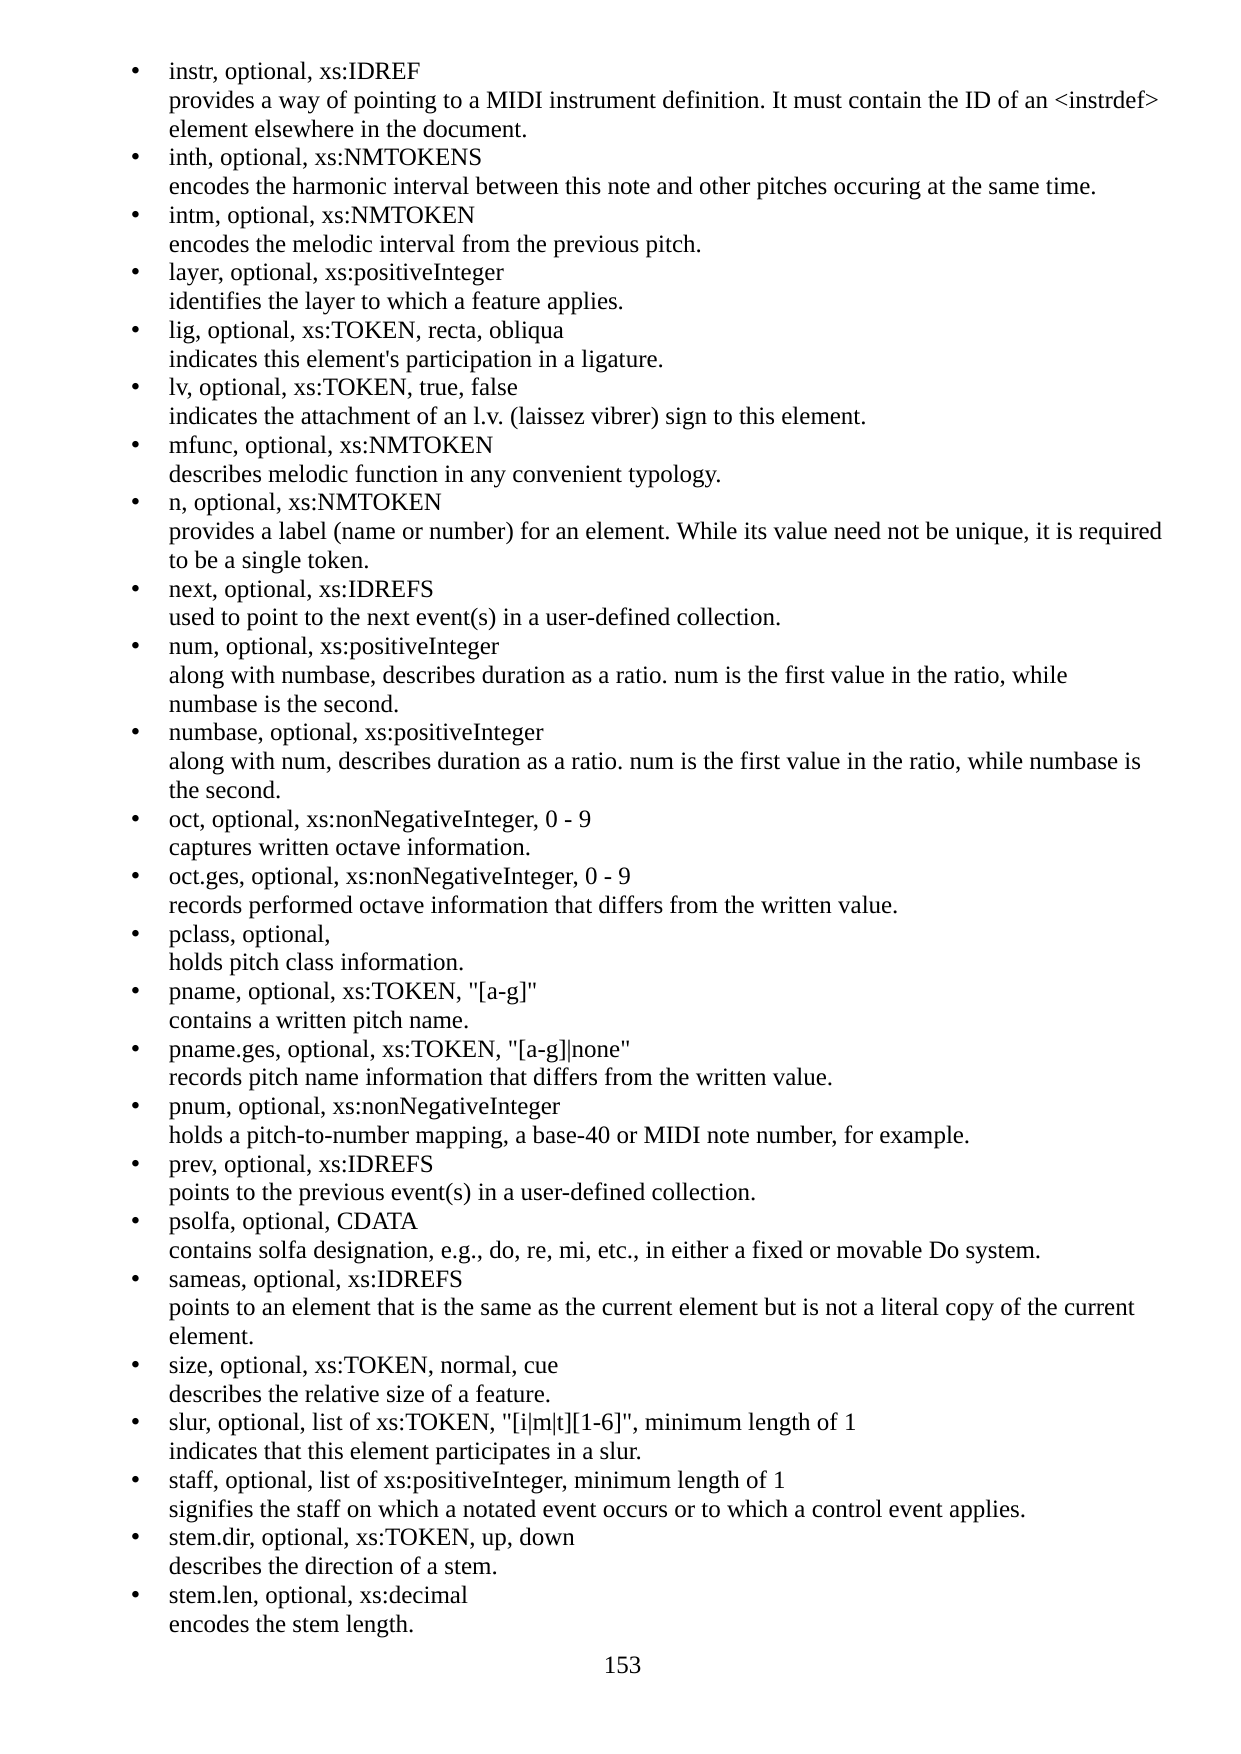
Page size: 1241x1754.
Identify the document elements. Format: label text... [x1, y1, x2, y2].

list pnum, optional, xs:nonNegativeInteger holds a pitch-to-number mapping, a base-40 or MIDI note number, for example. [131, 1091, 1162, 1149]
list oct, optional, xs:nonNegativeInteger, 0 - 9 captures written octave information. [131, 804, 1162, 861]
list instr, optional, xs:IDREF provides a way of pointing to a MIDI instrument definition. It must contain the ID of an <instrdef> element elsewhere in the document. [131, 56, 1162, 142]
list sameas, optional, xs:IDREFS points to an element that is the same as the current element but is not a literal copy of the current element. [131, 1264, 1162, 1350]
list size, optional, xs:TOKEN, normal, cue describes the relative size of a feature. [131, 1350, 1162, 1407]
list next, optional, xs:IDREFS used to point to the next event(s) in a user-defined collection. [131, 574, 1162, 631]
list intm, optional, xs:NMTOKEN encodes the melodic interval from the previous pitch. [131, 200, 1162, 257]
list pclass, optional, holds pitch class information. [131, 919, 1162, 976]
list pname, optional, xs:TOKEN, "[a-g]" contains a written pitch name. [131, 976, 1162, 1034]
list layer, optional, xs:positiveInteger identifies the layer to which a feature applies. [131, 257, 1162, 315]
list staff, optional, list of xs:positiveInteger, minimum length of 1 signifies the staff on which a notated event occurs or to which a control event applies. [131, 1465, 1162, 1522]
list prev, optional, xs:IDREFS points to the previous event(s) in a user-defined collection. [131, 1149, 1162, 1206]
list oct.ges, optional, xs:nonNegativeInteger, 0 - 9 records performed octave information that differs from the written value. [131, 861, 1162, 919]
list mfunc, optional, xs:NMTOKEN describes melodic function in any convenient typology. [131, 430, 1162, 487]
list pname.ges, optional, xs:TOKEN, "[a-g]|none" records pitch name information that differs from the written value. [131, 1034, 1162, 1091]
list inth, optional, xs:NMTOKENS encodes the harmonic interval between this note and other pitches occuring at the same time. [131, 142, 1162, 200]
list lig, optional, xs:TOKEN, recta, obliqua indicates this element's participation in a ligature. [131, 315, 1162, 372]
list n, optional, xs:NMTOKEN provides a label (name or number) for an element. While its value need not be unique, it is required to be a single token. [131, 487, 1162, 574]
list stem.len, optional, xs:decimal encodes the stem length. [131, 1580, 1162, 1637]
list slur, optional, list of xs:TOKEN, "[i|m|t][1-6]", minimum length of 1 indicates that this element participates in a slur. [131, 1407, 1162, 1465]
list psolfa, optional, CDATA contains solfa designation, e.g., do, re, mi, etc., in either a fixed or movable Do system. [131, 1206, 1162, 1264]
list lv, optional, xs:TOKEN, true, false indicates the attachment of an l.v. (laissez vibrer) sign to this element. [131, 372, 1162, 430]
list numbase, optional, xs:positiveInteger along with num, describes duration as a ratio. num is the first value in the ratio, while numbase is the second. [131, 717, 1162, 804]
list num, optional, xs:positiveInteger along with numbase, describes duration as a ratio. num is the first value in the ratio, while numbase is the second. [131, 631, 1162, 717]
list stem.dir, optional, xs:TOKEN, up, down describes the direction of a stem. [131, 1522, 1162, 1580]
